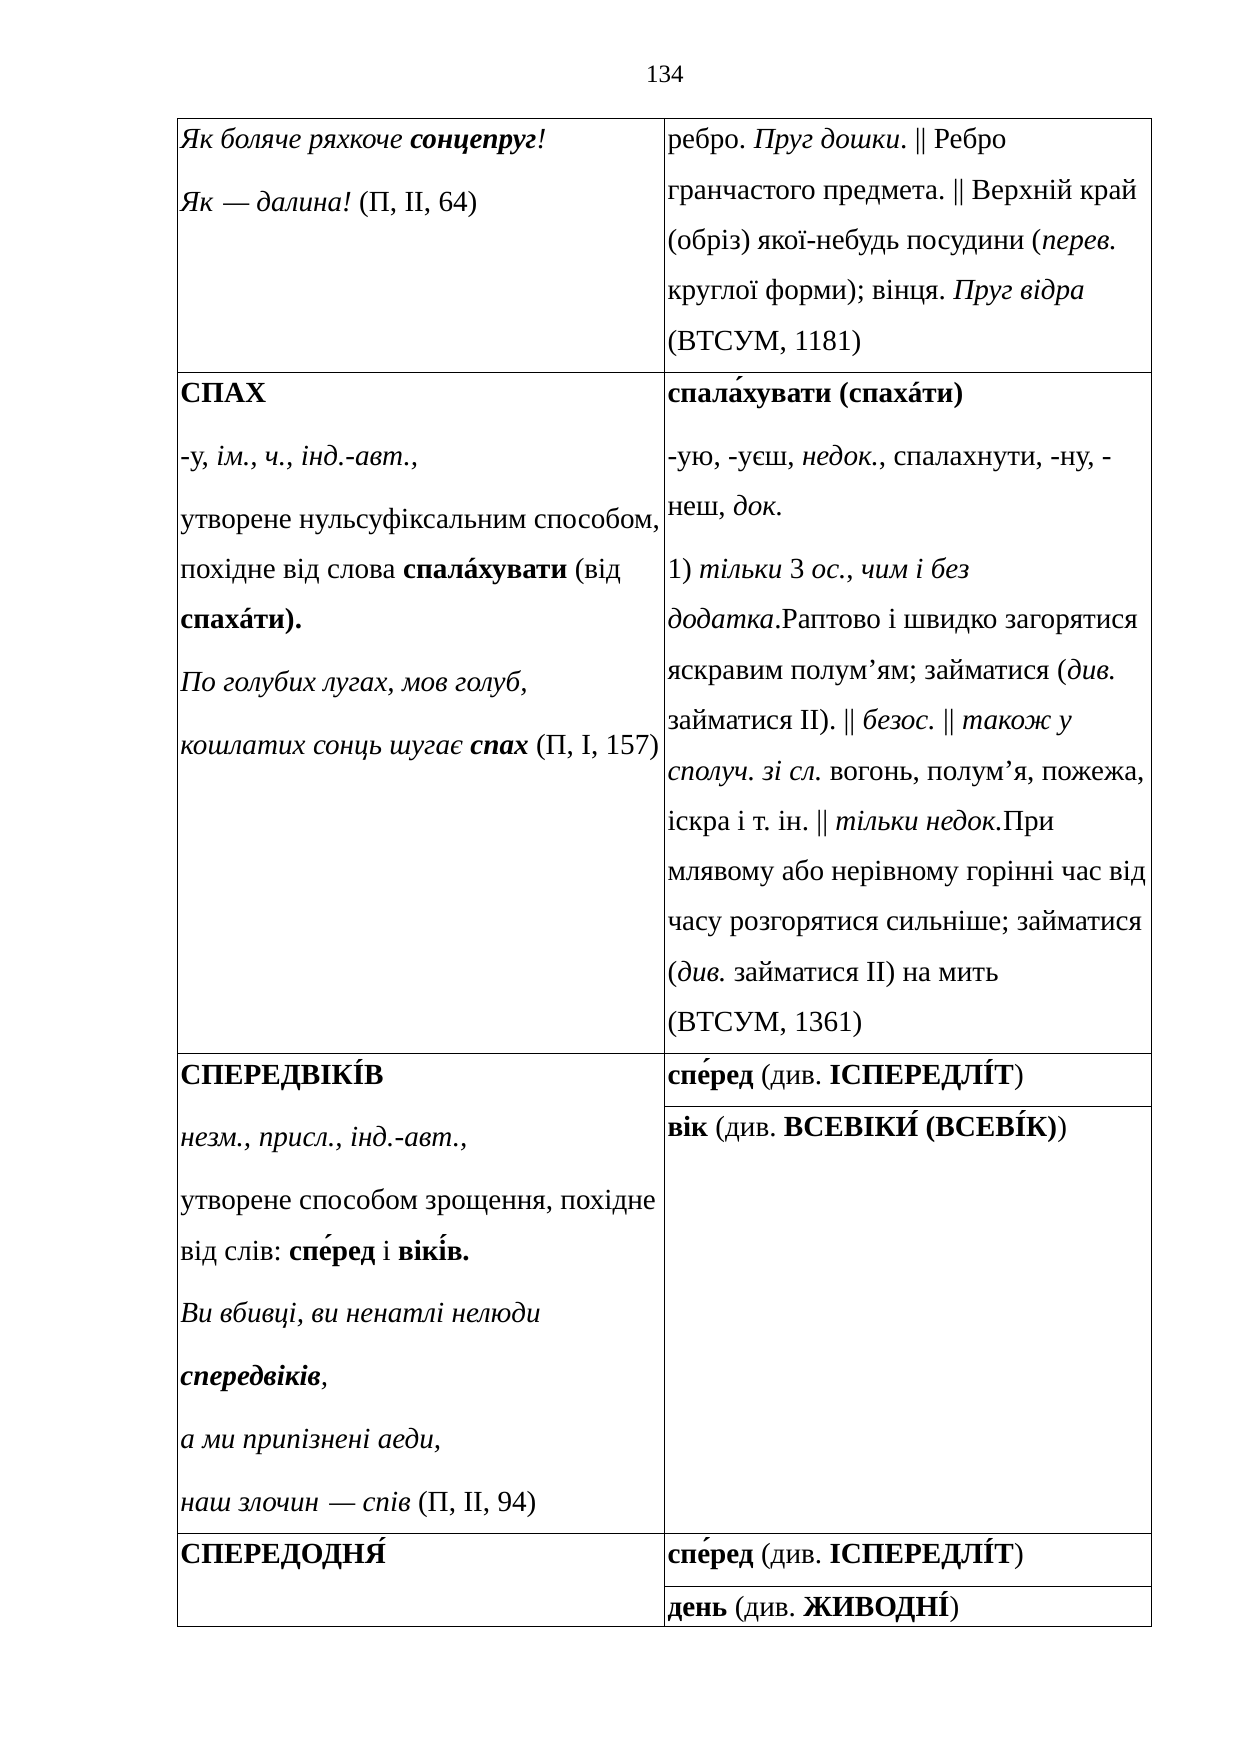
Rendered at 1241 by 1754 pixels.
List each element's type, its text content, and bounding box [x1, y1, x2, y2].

table_cell вік (див. ВСЕВІКИ́ (ВСЕВІ́К)) [665, 1107, 1151, 1533]
table_cell день (див. ЖИВОДНÍ) [665, 1587, 1151, 1626]
table_cell СПЕРЕДОДНЯ́ [178, 1534, 664, 1626]
table_cell СПАХ -у, ім., ч., інд.-авт., утворене нульсуфіксальним способом, похідне від слова спалáхувати (від спахáти). По голубих лугах, мов голуб, кошлатих сонць шугає спах (П, І, 157) [178, 373, 664, 1053]
table_cell спала́хувати (спахáти) -ую, -уєш, недок., спалахнути, -ну, -неш, док. 1) тільки 3 ос., чим і без додатка.Раптово і швидко загорятися яскравим полум’ям; займатися (див. займатися II). || безос. || також у сполуч. зі сл. вогонь, полум’я, пожежа, іскра і т. ін. || тільки недок.При млявому або нерівному горінні час від часу розгорятися сильніше; займатися (див. займатися II) на мить (ВТСУМ, 1361) [665, 373, 1151, 1053]
table_cell СПЕРЕДВІКÍВ незм., присл., інд.-авт., утворене способом зрощення, похідне від слів: спе́ред і вікі́в. Ви вбивці, ви ненатлі нелюди спередвіків, а ми припізнені аеди, наш злочин — спів (П, ІІ, 94) [178, 1054, 664, 1533]
table_cell спе́ред (див. ІСПЕРЕДЛÍТ) [665, 1054, 1151, 1106]
table_cell ребро. Пруг дошки. || Ребро гранчастого предмета. || Верхній край (обріз) якої-небудь посудини (перев. круглої форми); вінця. Пруг відра (ВТСУМ, 1181) [665, 119, 1151, 372]
table_cell Як боляче ряхкоче сонцепруг! Як — далина! (П, ІІ, 64) [178, 119, 664, 372]
table_cell спе́ред (див. ІСПЕРЕДЛÍТ) [665, 1534, 1151, 1586]
